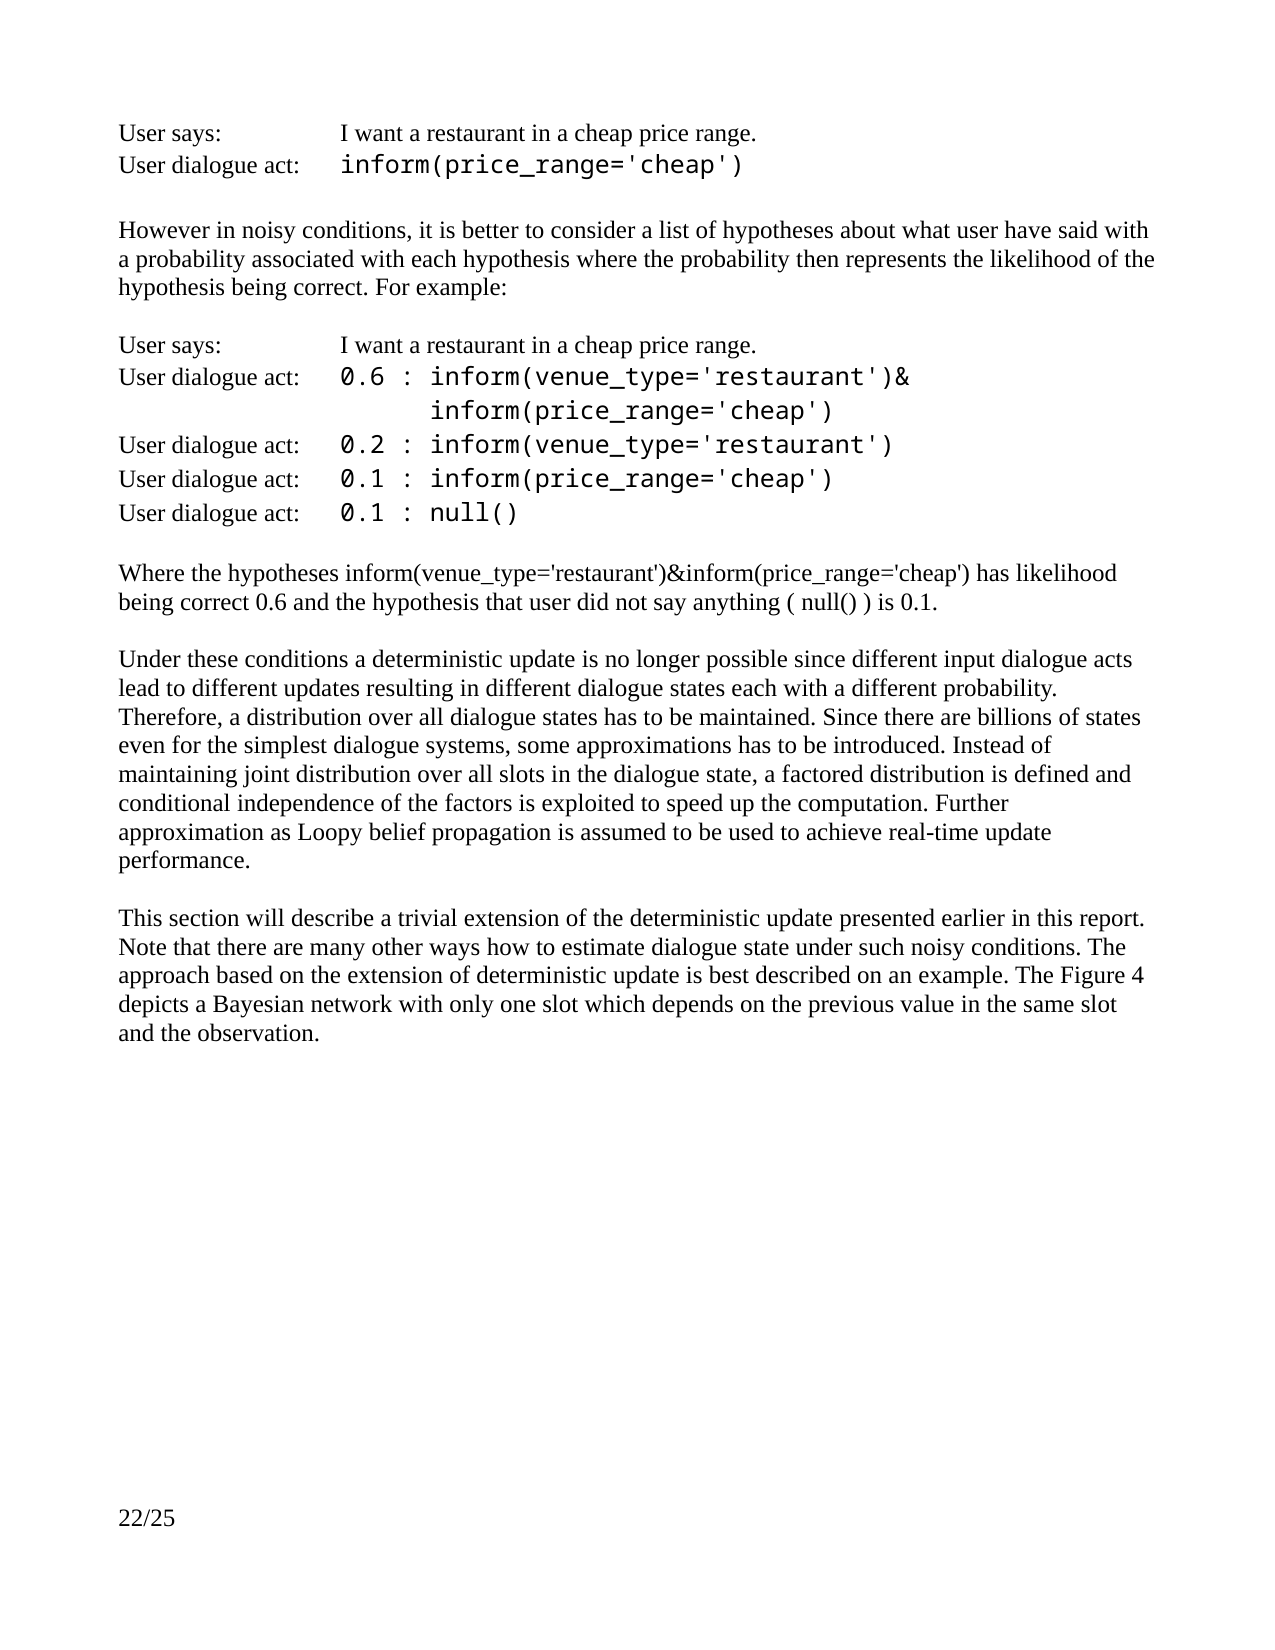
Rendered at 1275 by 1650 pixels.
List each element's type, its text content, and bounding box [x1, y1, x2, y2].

text User dialogue act: 0.2 : inform(venue_type='restaurant') [118, 427, 1157, 461]
text User says: I want a restaurant in a cheap price range. [118, 330, 1157, 359]
text Under these conditions a deterministic update is no longer possible since different input dialogue acts lead to different updates resulting in different dialogue states each with a different probability. Therefore, a distribution over all dialogue states has to be maintained. Since there are billions of states even for the simplest dialogue systems, some approximations has to be introduced. Instead of maintaining joint distribution over all slots in the dialogue state, a factored distribution is defined and conditional independence of the factors is exploited to speed up the computation. Further approximation as Loopy belief propagation is assumed to be used to achieve real-time update performance. [118, 644, 1157, 874]
text This section will describe a trivial extension of the deterministic update presented earlier in this report. Note that there are many other ways how to estimate dialogue state under such noisy conditions. The approach based on the extension of deterministic update is best described on an example. The Figure 4 depicts a Bayesian network with only one slot which depends on the previous value in the same slot and the observation. [118, 903, 1157, 1047]
text User says: I want a restaurant in a cheap price range. [118, 118, 1157, 147]
text User dialogue act: 0.6 : inform(venue_type='restaurant')& [118, 359, 1157, 393]
text However in noisy conditions, it is better to consider a list of hypotheses about what user have said with a probability associated with each hypothesis where the probability then represents the likelihood of the hypothesis being correct. For example: [118, 215, 1157, 301]
text User dialogue act: 0.1 : null() [118, 495, 1157, 529]
text User dialogue act: inform(price_range='cheap') [118, 147, 1157, 181]
text Where the hypotheses inform(venue_type='restaurant')&inform(price_range='cheap') has likelihood being correct 0.6 and the hypothesis that user did not say anything ( null() ) is 0.1. [118, 558, 1157, 615]
text inform(price_range='cheap') [118, 393, 1157, 427]
text User dialogue act: 0.1 : inform(price_range='cheap') [118, 461, 1157, 495]
